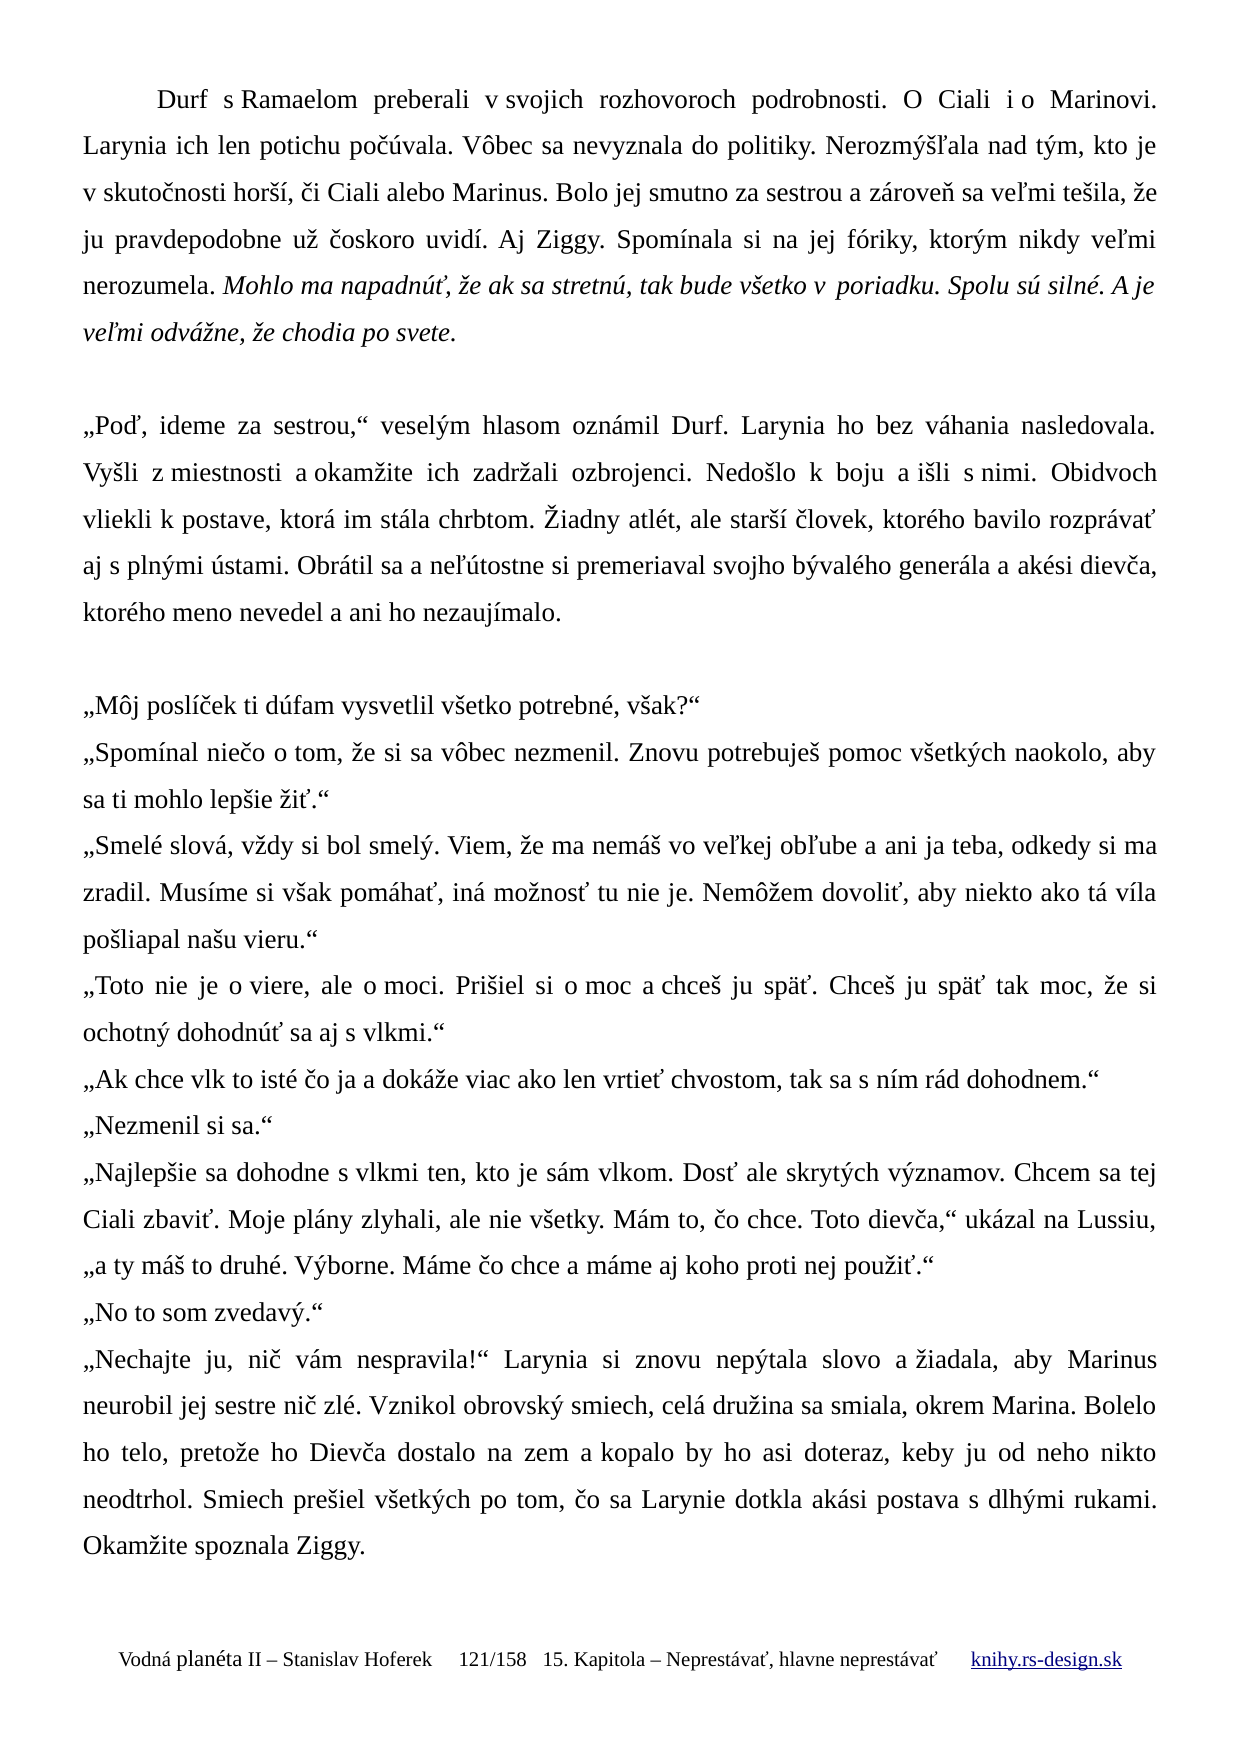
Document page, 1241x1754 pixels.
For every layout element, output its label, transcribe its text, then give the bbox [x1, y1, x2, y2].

text „Ak chce vlk to isté čo ja a dokáže viac ako len vrtieť chvostom, tak sa s ním rád dohodnem.“ [83, 1063, 1157, 1094]
text „Smelé slová, vždy si bol smelý. Viem, že ma nemáš vo veľkej obľube a ani ja teba, odkedy si ma zradil. Musíme si však pomáhať, iná možnosť tu nie je. Nemôžem dovoliť, aby niekto ako tá víla pošliapal našu vieru.“ [83, 829, 1157, 954]
text Durf s Ramaelom preberali v svojich rozhovoroch podrobnosti. O Ciali i o Marinovi. Larynia ich len potichu počúvala. Vôbec sa nevyznala do politiky. Nerozmýšľala nad tým, kto je v skutočnosti horší, či Ciali alebo Marinus. Bolo jej smutno za sestrou a zároveň sa veľmi tešila, že ju pravdepodobne už čoskoro uvidí. Aj Ziggy. Spomínala si na jej fóriky, ktorým nikdy veľmi nerozumela. Mohlo ma napadnúť, že ak sa stretnú, tak bude všetko v poriadku. Spolu sú silné. A je veľmi odvážne, že chodia po svete. [83, 83, 1157, 347]
text „No to som zvedavý.“ [83, 1296, 1157, 1327]
text „Spomínal niečo o tom, že si sa vôbec nezmenil. Znovu potrebuješ pomoc všetkých naokolo, aby sa ti mohlo lepšie žiť.“ [83, 736, 1157, 814]
text „Nezmenil si sa.“ [83, 1109, 1157, 1141]
text „Môj poslíček ti dúfam vysvetlil všetko potrebné, však?“ [83, 689, 1157, 721]
text „Najlepšie sa dohodne s vlkmi ten, kto je sám vlkom. Dosť ale skrytých významov. Chcem sa tej Ciali zbaviť. Moje plány zlyhali, ale nie všetky. Mám to, čo chce. Toto dievča,“ ukázal na Lussiu, „a ty máš to druhé. Výborne. Máme čo chce a máme aj koho proti nej použiť.“ [83, 1156, 1157, 1281]
text „Toto nie je o viere, ale o moci. Prišiel si o moc a chceš ju späť. Chceš ju späť tak moc, že si ochotný dohodnúť sa aj s vlkmi.“ [83, 969, 1157, 1047]
text „Poď, ideme za sestrou,“ veselým hlasom oznámil Durf. Larynia ho bez váhania nasledovala. Vyšli z miestnosti a okamžite ich zadržali ozbrojenci. Nedošlo k boju a išli s nimi. Obidvoch vliekli k postave, ktorá im stála chrbtom. Žiadny atlét, ale starší človek, ktorého bavilo rozprávať aj s plnými ústami. Obrátil sa a neľútostne si premeriaval svojho bývalého generála a akési dievča, ktorého meno nevedel a ani ho nezaujímalo. [83, 409, 1157, 627]
text „Nechajte ju, nič vám nespravila!“ Larynia si znovu nepýtala slovo a žiadala, aby Marinus neurobil jej sestre nič zlé. Vznikol obrovský smiech, celá družina sa smiala, okrem Marina. Bolelo ho telo, pretože ho Dievča dostalo na zem a kopalo by ho asi doteraz, keby ju od neho nikto neodtrhol. Smiech prešiel všetkých po tom, čo sa Larynie dotkla akási postava s dlhými rukami. Okamžite spoznala Ziggy. [83, 1343, 1157, 1561]
